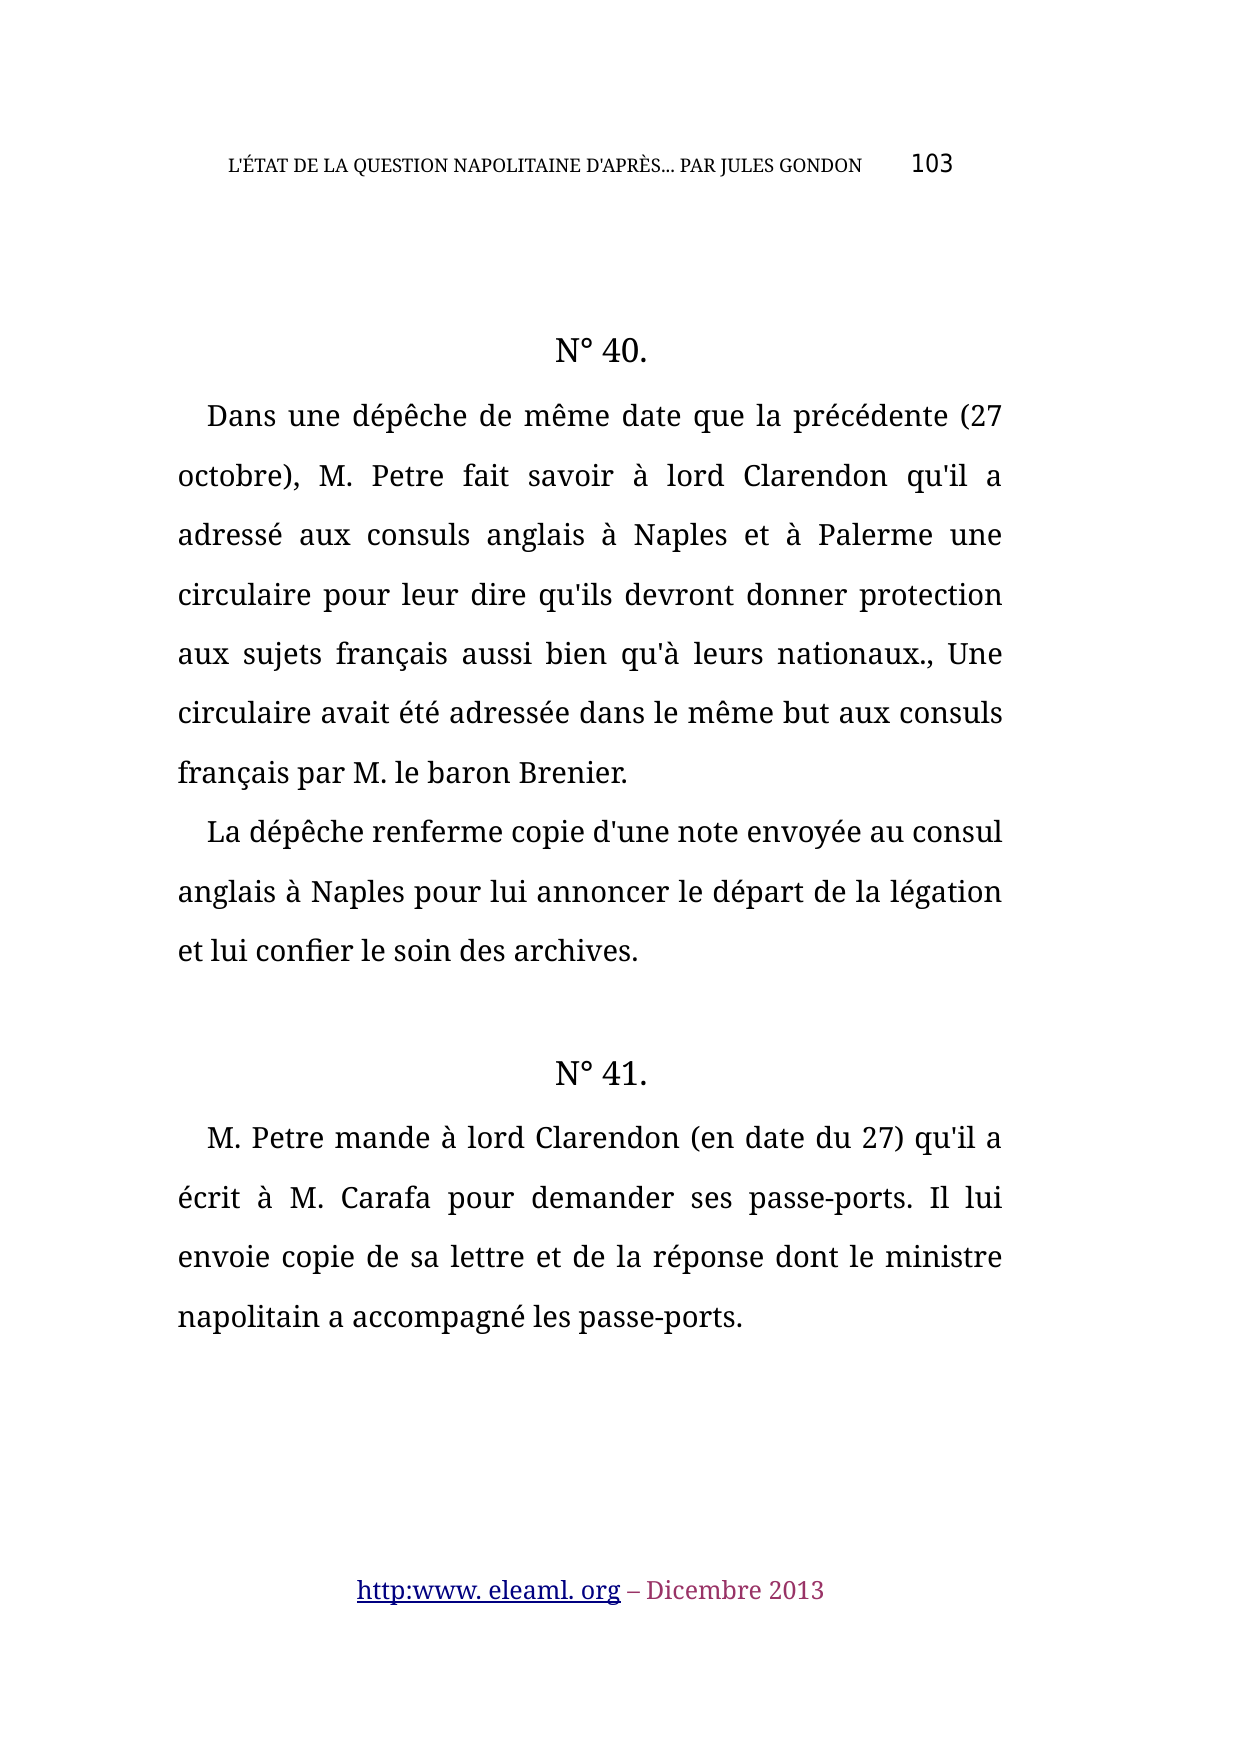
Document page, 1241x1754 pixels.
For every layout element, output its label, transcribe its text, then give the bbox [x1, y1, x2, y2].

text Dans une dépêche de même date que la précédente (27 octobre), M. Petre fait savoir à lord Clarendon qu'il a adressé aux consuls anglais à Naples et à Palerme une circulaire pour leur dire qu'ils devront donner protection aux sujets français aussi bien qu'à leurs nationaux., Une circulaire avait été adressée dans le même but aux consuls français par M. le baron Brenier. [177, 395, 1004, 792]
text N° 41. [177, 1050, 1004, 1095]
text N° 40. [177, 327, 1004, 373]
text M. Petre mande à lord Clarendon (en date du 27) qu'il a écrit à M. Carafa pour demander ses passe-ports. Il lui envoie copie de sa lettre et de la réponse dont le ministre napolitain a accompagné les passe-ports. [177, 1118, 1004, 1336]
text La dépêche renferme copie d'une note envoyée au consul anglais à Naples pour lui annoncer le départ de la légation et lui confier le soin des archives. [177, 812, 1004, 970]
